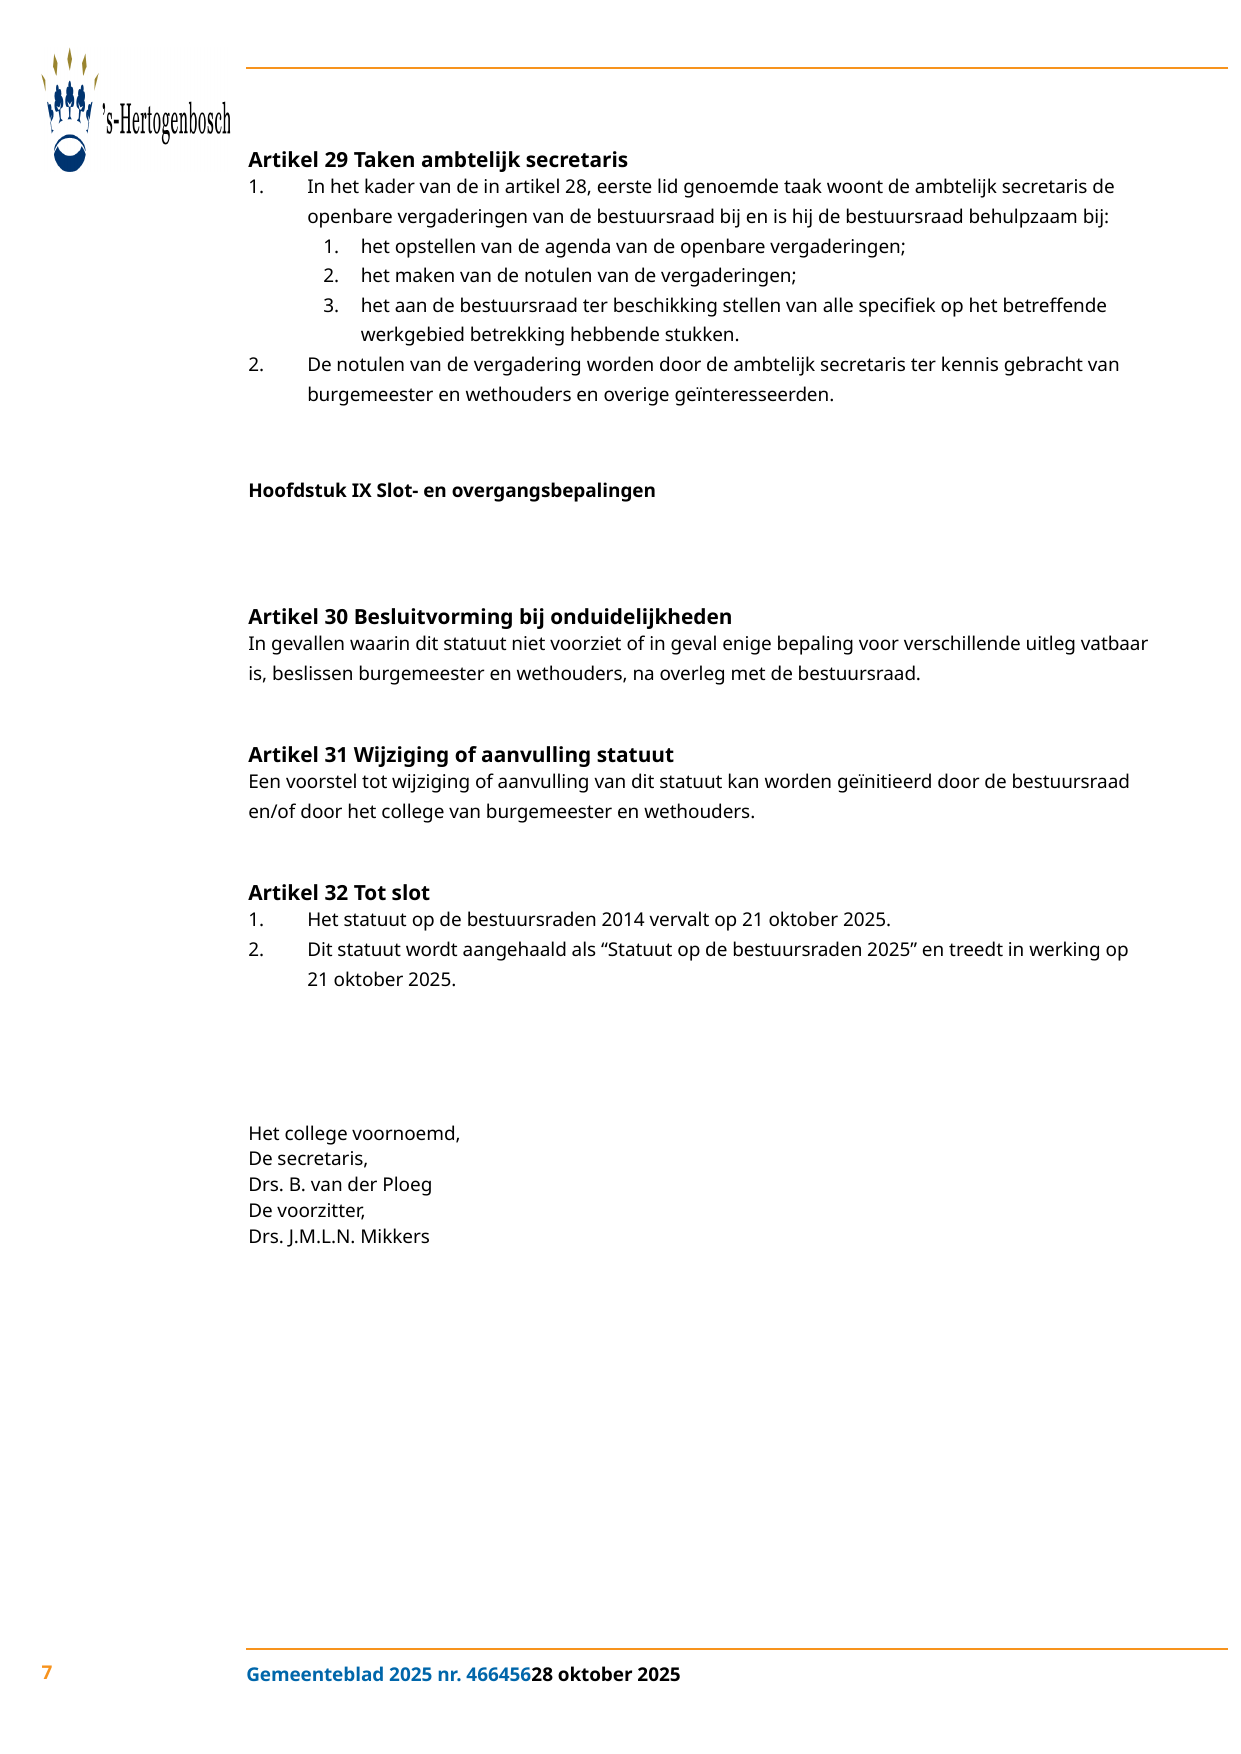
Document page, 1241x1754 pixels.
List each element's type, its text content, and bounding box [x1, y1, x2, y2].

text Artikel 29 Taken ambtelijk secretaris [248, 145, 1152, 174]
list In het kader van de in artikel 28, eerste lid genoemde taak woont de ambtelijk secretaris de openbare vergaderingen van de bestuursraad bij en is hij de bestuursraad behulpzaam bij: [248, 174, 1152, 229]
text Hoofdstuk IX Slot- en overgangsbepalingen [248, 477, 1152, 502]
list het maken van de notulen van de vergaderingen; [323, 262, 1152, 288]
text Artikel 30 Besluitvorming bij onduidelijkheden [248, 602, 1152, 631]
text Artikel 31 Wijziging of aanvulling statuut [248, 740, 1152, 769]
text Drs. J.M.L.N. Mikkers [248, 1223, 1152, 1248]
text Het college voornoemd, [248, 1120, 1152, 1146]
text De voorzitter, [248, 1197, 1152, 1223]
text Artikel 32 Tot slot [248, 878, 1152, 907]
text De secretaris, [248, 1146, 1152, 1171]
list De notulen van de vergadering worden door de ambtelijk secretaris ter kennis gebracht van burgemeester en wethouders en overige geïnteresseerden. [248, 351, 1152, 406]
text In gevallen waarin dit statuut niet voorziet of in geval enige bepaling voor verschillende uitleg vatbaar is, beslissen burgemeester en wethouders, na overleg met de bestuursraad. [248, 631, 1152, 686]
picture [41, 47, 231, 172]
text Drs. B. van der Ploeg [248, 1171, 1152, 1197]
list Dit statuut wordt aangehaald als “Statuut op de bestuursraden 2025” en treedt in werking op 21 oktober 2025. [248, 936, 1152, 992]
list het aan de bestuursraad ter beschikking stellen van alle specifiek op het betreffende werkgebied betrekking hebbende stukken. [323, 292, 1152, 347]
list het opstellen van de agenda van de openbare vergaderingen; [323, 233, 1152, 258]
list Het statuut op de bestuursraden 2014 vervalt op 21 oktober 2025. [248, 907, 1152, 932]
text Een voorstel tot wijziging of aanvulling van dit statuut kan worden geïnitieerd door de bestuursraad en/of door het college van burgemeester en wethouders. [248, 769, 1152, 824]
